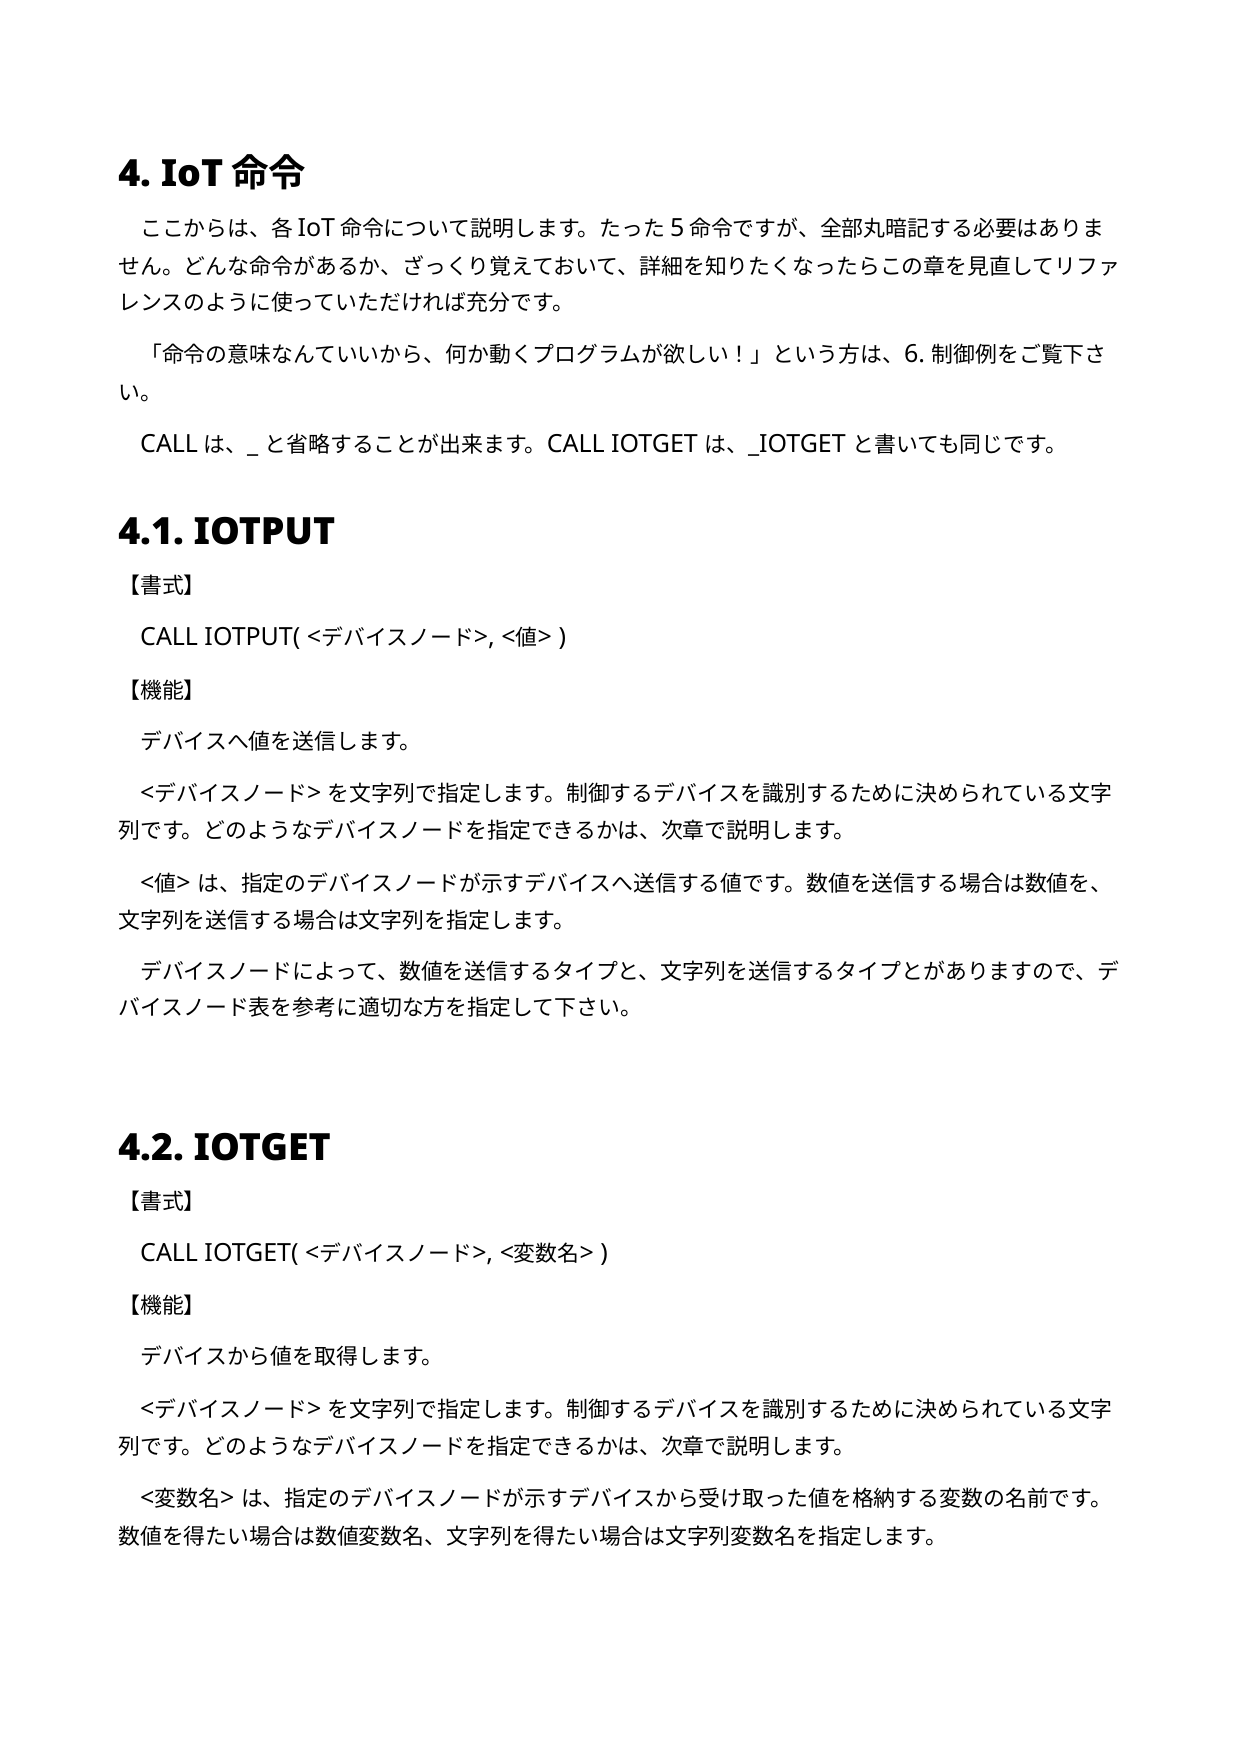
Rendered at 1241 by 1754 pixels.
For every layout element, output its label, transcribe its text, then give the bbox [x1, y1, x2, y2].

text CALL IOTGET( <デバイスノード>, <変数名> ) [118, 1234, 1122, 1269]
text 「命令の意味なんていいから、何か動くプログラムが欲しい！」という方は、6. 制御例をご覧下さい。 [118, 336, 1122, 407]
text <デバイスノード> を文字列で指定します。制御するデバイスを識別するために決められている文字列です。どのようなデバイスノードを指定できるかは、次章で説明します。 [118, 775, 1122, 845]
text CALLは、_ と省略することが出来ます。CALL IOTGET は、_IOTGET と書いても同じです。 [118, 426, 1122, 460]
text 【書式】 [118, 568, 1122, 600]
text 【書式】 [118, 1184, 1122, 1215]
text 【機能】 [118, 1288, 1122, 1320]
text デバイスノードによって、数値を送信するタイプと、文字列を送信するタイプとがありますので、デバイスノード表を参考に適切な方を指定して下さい。 [118, 954, 1122, 1022]
text <デバイスノード> を文字列で指定します。制御するデバイスを識別するために決められている文字列です。どのようなデバイスノードを指定できるかは、次章で説明します。 [118, 1390, 1122, 1461]
text <変数名> は、指定のデバイスノードが示すデバイスから受け取った値を格納する変数の名前です。数値を得たい場合は数値変数名、文字列を得たい場合は文字列変数名を指定します。 [118, 1480, 1122, 1550]
text デバイスへ値を送信します。 [118, 724, 1122, 755]
text CALL IOTPUT( <デバイスノード>, <値> ) [118, 619, 1122, 653]
text <値> は、指定のデバイスノードが示すデバイスへ送信する値です。数値を送信する場合は数値を、文字列を送信する場合は文字列を指定します。 [118, 864, 1122, 935]
subtitle 4. IoT命令 [118, 143, 1122, 198]
subtitle 4.2. IOTGET [118, 1120, 1122, 1171]
text 【機能】 [118, 673, 1122, 704]
text ここからは、各IoT命令について説明します。たった5命令ですが、全部丸暗記する必要はありません。どんな命令があるか、ざっくり覚えておいて、詳細を知りたくなったらこの章を見直してリファレンスのように使っていただければ充分です。 [118, 210, 1122, 317]
text デバイスから値を取得します。 [118, 1339, 1122, 1371]
subtitle 4.1. IOTPUT [118, 504, 1122, 556]
